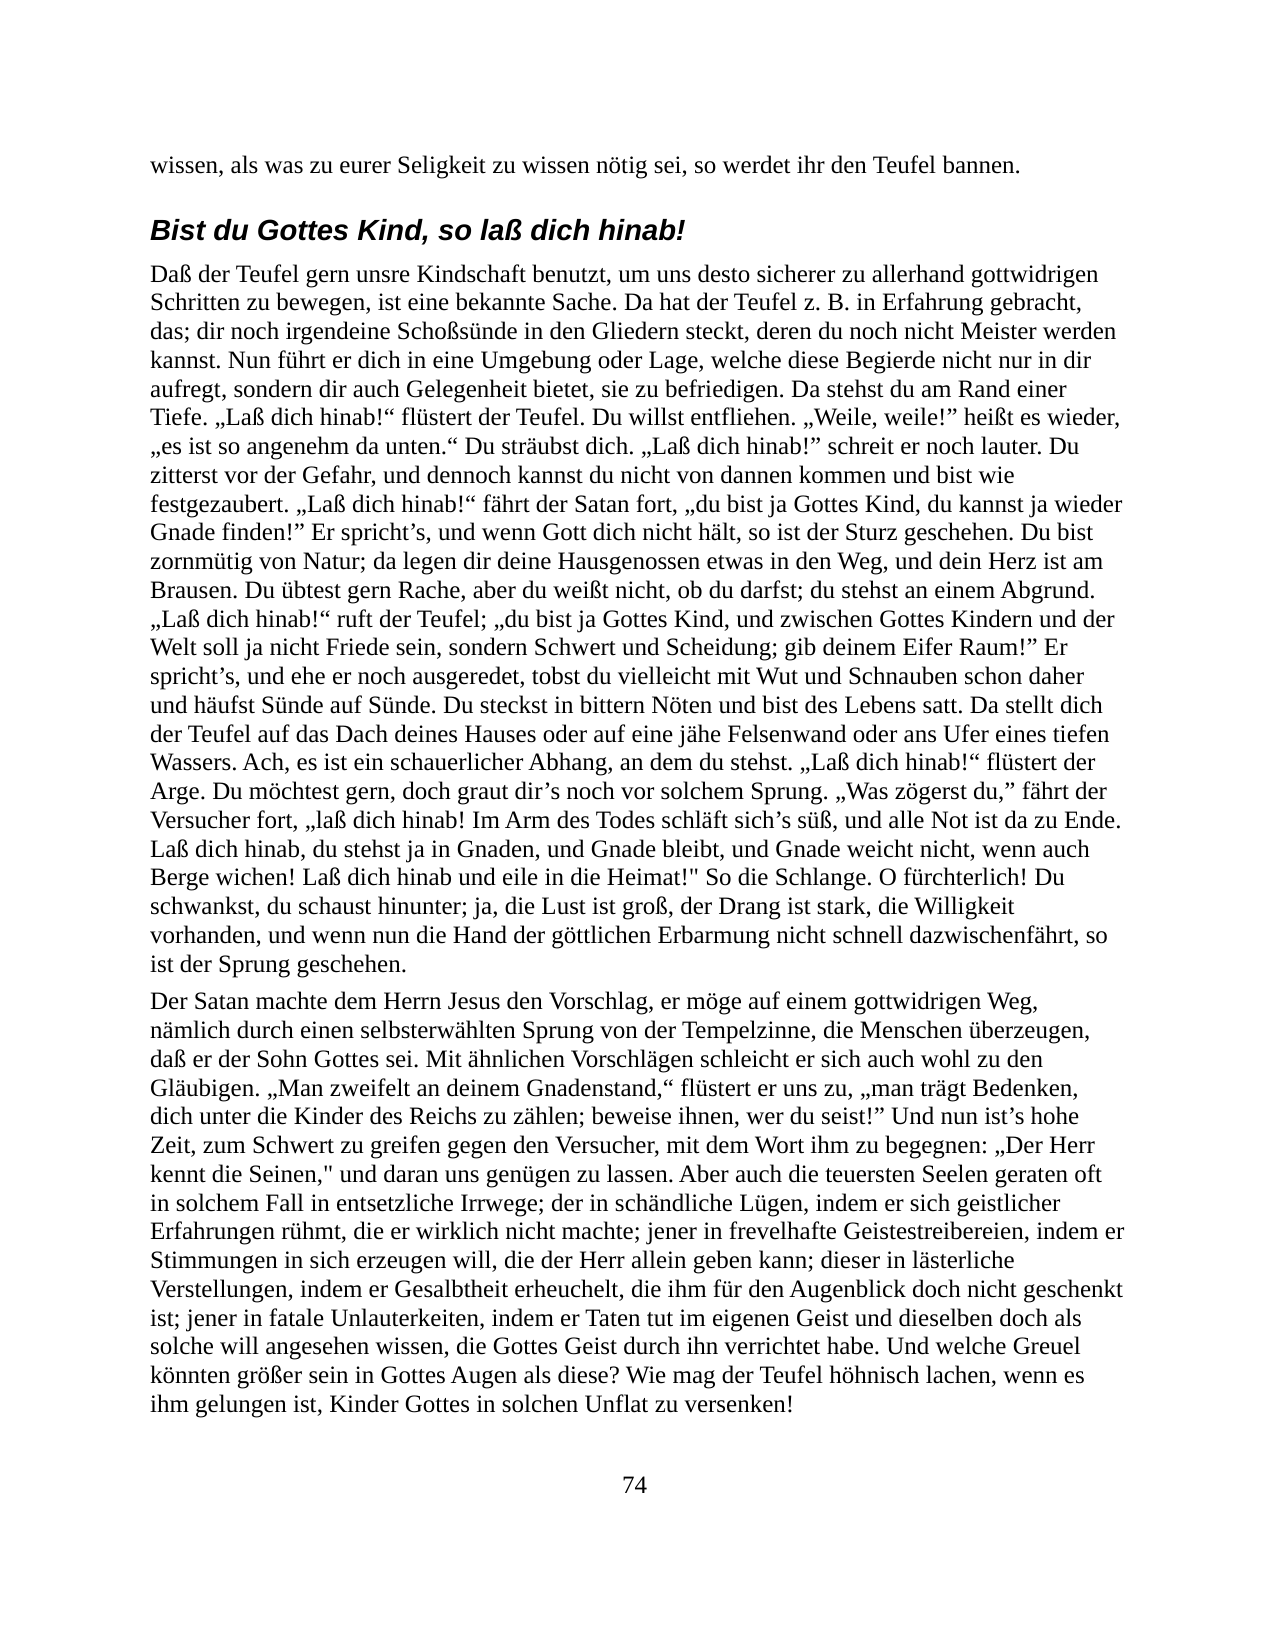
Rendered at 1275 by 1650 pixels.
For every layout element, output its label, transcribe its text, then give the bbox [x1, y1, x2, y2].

subtitle Bist du Gottes Kind, so laß dich hinab! [150, 213, 1125, 246]
text Daß der Teufel gern unsre Kindschaft benutzt, um uns desto sicherer zu allerhand gottwidrigen Schritten zu bewegen, ist eine bekannte Sache. Da hat der Teufel z. B. in Erfahrung gebracht, das; dir noch irgendeine Schoßsünde in den Gliedern steckt, deren du noch nicht Meister werden kannst. Nun führt er dich in eine Umgebung oder Lage, welche diese Begierde nicht nur in dir aufregt, sondern dir auch Gelegenheit bietet, sie zu befriedigen. Da stehst du am Rand einer Tiefe. „Laß dich hinab!“ flüstert der Teufel. Du willst entfliehen. „Weile, weile!” heißt es wieder, „es ist so angenehm da unten.“ Du sträubst dich. „Laß dich hinab!” schreit er noch lauter. Du zitterst vor der Gefahr, und dennoch kannst du nicht von dannen kommen und bist wie festgezaubert. „Laß dich hinab!“ fährt der Satan fort, „du bist ja Gottes Kind, du kannst ja wieder Gnade finden!” Er spricht’s, und wenn Gott dich nicht hält, so ist der Sturz geschehen. Du bist zornmütig von Natur; da legen dir deine Hausgenossen etwas in den Weg, und dein Herz ist am Brausen. Du übtest gern Rache, aber du weißt nicht, ob du darfst; du stehst an einem Abgrund. „Laß dich hinab!“ ruft der Teufel; „du bist ja Gottes Kind, und zwischen Gottes Kindern und der Welt soll ja nicht Friede sein, sondern Schwert und Scheidung; gib deinem Eifer Raum!” Er spricht’s, und ehe er noch ausgeredet, tobst du vielleicht mit Wut und Schnauben schon daher und häufst Sünde auf Sünde. Du steckst in bittern Nöten und bist des Lebens satt. Da stellt dich der Teufel auf das Dach deines Hauses oder auf eine jähe Felsenwand oder ans Ufer eines tiefen Wassers. Ach, es ist ein schauerlicher Abhang, an dem du stehst. „Laß dich hinab!“ flüstert der Arge. Du möchtest gern, doch graut dir’s noch vor solchem Sprung. „Was zögerst du,” fährt der Versucher fort, „laß dich hinab! Im Arm des Todes schläft sich’s süß, und alle Not ist da zu Ende. Laß dich hinab, du stehst ja in Gnaden, und Gnade bleibt, und Gnade weicht nicht, wenn auch Berge wichen! Laß dich hinab und eile in die Heimat!" So die Schlange. O fürchterlich! Du schwankst, du schaust hinunter; ja, die Lust ist groß, der Drang ist stark, die Willigkeit vorhanden, und wenn nun die Hand der göttlichen Erbarmung nicht schnell dazwischenfährt, so ist der Sprung geschehen. [150, 259, 1125, 977]
text Der Satan machte dem Herrn Jesus den Vorschlag, er möge auf einem gottwidrigen Weg, nämlich durch einen selbsterwählten Sprung von der Tempelzinne, die Menschen überzeugen, daß er der Sohn Gottes sei. Mit ähnlichen Vorschlägen schleicht er sich auch wohl zu den Gläubigen. „Man zweifelt an deinem Gnadenstand,“ flüstert er uns zu, „man trägt Bedenken, dich unter die Kinder des Reichs zu zählen; beweise ihnen, wer du seist!” Und nun ist’s hohe Zeit, zum Schwert zu greifen gegen den Versucher, mit dem Wort ihm zu begegnen: „Der Herr kennt die Seinen," und daran uns genügen zu lassen. Aber auch die teuersten Seelen geraten oft in solchem Fall in entsetzliche Irrwege; der in schändliche Lügen, indem er sich geistlicher Erfahrungen rühmt, die er wirklich nicht machte; jener in frevelhafte Geistestreibereien, indem er Stimmungen in sich erzeugen will, die der Herr allein geben kann; dieser in lästerliche Verstellungen, indem er Gesalbtheit erheuchelt, die ihm für den Augenblick doch nicht geschenkt ist; jener in fatale Unlauterkeiten, indem er Taten tut im eigenen Geist und dieselben doch als solche will angesehen wissen, die Gottes Geist durch ihn verrichtet habe. Und welche Greuel könnten größer sein in Gottes Augen als diese? Wie mag der Teufel höhnisch lachen, wenn es ihm gelungen ist, Kinder Gottes in solchen Unflat zu versenken! [150, 986, 1125, 1418]
text wissen, als was zu eurer Seligkeit zu wissen nötig sei, so werdet ihr den Teufel bannen. [150, 150, 1125, 179]
